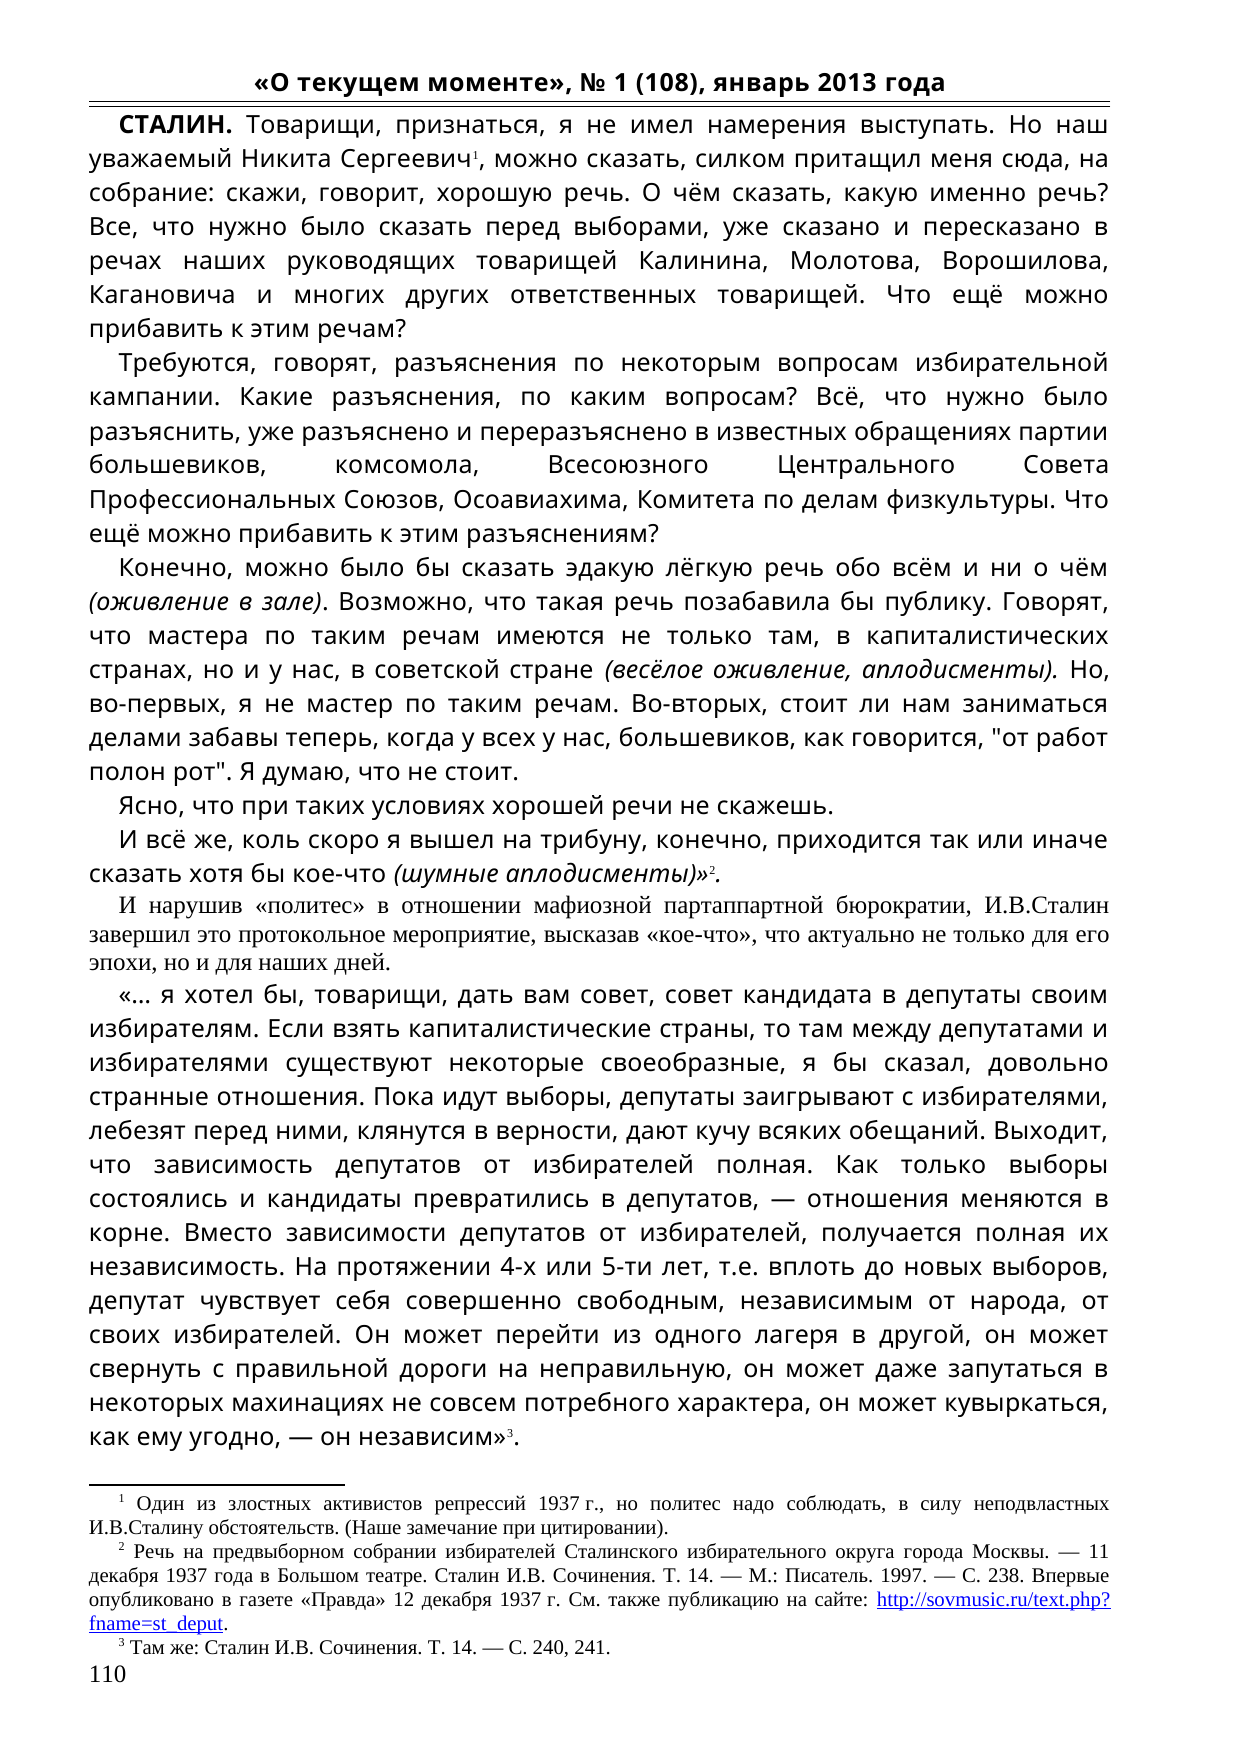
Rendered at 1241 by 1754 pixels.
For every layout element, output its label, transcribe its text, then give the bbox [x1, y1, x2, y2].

text СТАЛИН. Товарищи, признаться, я не имел намерения выступать. Но наш уважаемый Никита Сергеевич, можно сказать, силком притащил меня сюда, на собрание: скажи, говорит, хорошую речь. О чём сказать, какую именно речь? Все, что нужно было сказать перед выборами, уже сказано и пересказано в речах наших руководящих товарищей Калинина, Молотова, Ворошилова, Кагановича и многих других ответственных товарищей. Что ещё можно прибавить к этим речам? [89, 107, 1110, 345]
text Ясно, что при таких условиях хорошей речи не скажешь. [89, 788, 1110, 822]
text Один из злостных активистов репрессий 1937 г., но политес надо соблюдать, в силу неподвластных И.В.Сталину обстоятельств. (Наше замечание при цитировании). [89, 1491, 1110, 1539]
text «… я хотел бы, товарищи, дать вам совет, совет кандидата в депутаты своим избирателям. Если взять капиталистические страны, то там между депутатами и избирателями существуют некоторые своеобразные, я бы сказал, довольно странные отношения. Пока идут выборы, депутаты заигрывают с избирателями, лебезят перед ними, клянутся в верности, дают кучу всяких обещаний. Выходит, что зависимость депутатов от избирателей полная. Как только выборы состоялись и кандидаты превратились в депутатов, — отношения меняются в корне. Вместо зависимости депутатов от избирателей, получается полная их независимость. На протяжении 4-х или 5-ти лет, т.е. вплоть до новых выборов, депутат чувствует себя совершенно свободным, независимым от народа, от своих избирателей. Он может перейти из одного лагеря в другой, он может свернуть с правильной дороги на неправильную, он может даже запутаться в некоторых махинациях не совсем потребного характера, он может кувыркаться, как ему угодно, — он независим». [89, 976, 1110, 1453]
text И всё же, коль скоро я вышел на трибуну, конечно, приходится так или иначе сказать хотя бы кое-что (шумные аплодисменты)». [89, 822, 1110, 890]
text Там же: Сталин И.В. Сочинения. Т. 14. — С. 240, 241. [89, 1635, 1110, 1659]
text Речь на предвыборном собрании избирателей Сталинского избирательного округа города Москвы. — 11 декабря 1937 года в Большом театре. Сталин И.В. Сочинения. Т. 14. — М.: Писатель. 1997. — С. 238. Впервые опубликовано в газете «Правда» 12 декабря 1937 г. См. также публикацию на сайте: http://sovmusic.ru/text.php?fname=st_deput. [89, 1539, 1110, 1635]
text И нарушив «политес» в отношении мафиозной партаппартной бюрократии, И.В.Сталин завершил это протокольное мероприятие, высказав «кое-что», что актуально не только для его эпохи, но и для наших дней. [89, 890, 1110, 976]
text Конечно, можно было бы сказать эдакую лёгкую речь обо всём и ни о чём (оживление в зале). Возможно, что такая речь позабавила бы публику. Говорят, что мастера по таким речам имеются не только там, в капиталистических странах, но и у нас, в советской стране (весёлое оживление, аплодисменты). Но, во-первых, я не мастер по таким речам. Во-вторых, стоит ли нам заниматься делами забавы теперь, когда у всех у нас, большевиков, как говорится, "от работ полон рот". Я думаю, что не стоит. [89, 549, 1110, 788]
text Требуются, говорят, разъяснения по некоторым вопросам избирательной кампании. Какие разъяснения, по каким вопросам? Всё, что нужно было разъяснить, уже разъяснено и переразъяснено в известных обращениях партии большевиков, комсомола, Всесоюзного Центрального Совета Профессиональных Союзов, Осоавиахима, Комитета по делам физкультуры. Что ещё можно прибавить к этим разъяснениям? [89, 345, 1110, 549]
